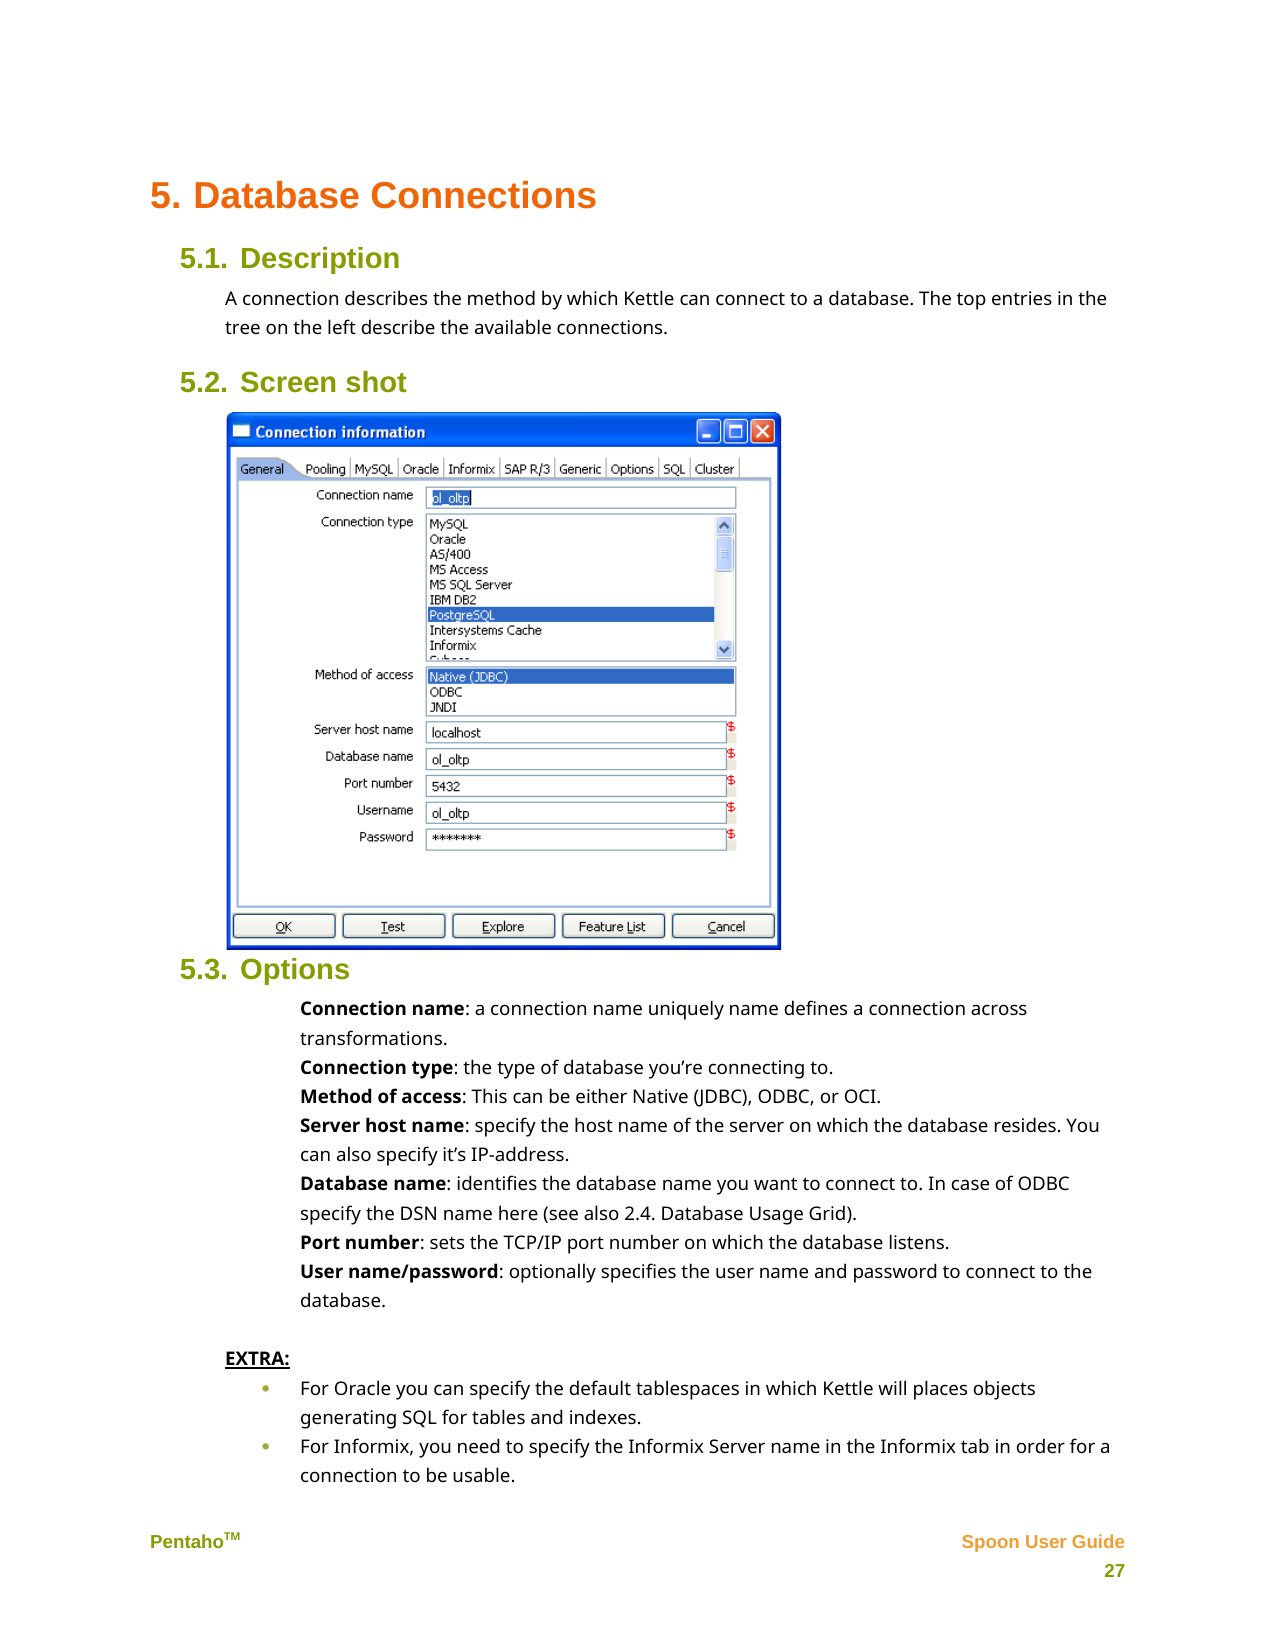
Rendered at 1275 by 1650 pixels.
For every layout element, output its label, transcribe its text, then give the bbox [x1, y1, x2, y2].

picture [226, 412, 782, 950]
text Connection type: the type of database you’re connecting to. [300, 1051, 1125, 1080]
text Connection name: a connection name uniquely name defines a connection across transformations. [300, 992, 1125, 1051]
text A connection describes the method by which Kettle can connect to a database. The top entries in the tree on the left describe the available connections. [225, 282, 1125, 340]
subtitle Options [179, 950, 1125, 986]
text EXTRA: [225, 1342, 1125, 1372]
subtitle Database Connections [150, 181, 1125, 216]
list For Oracle you can specify the default tablespaces in which Kettle will places objects generating SQL for tables and indexes. [262, 1372, 1125, 1430]
text Port number: sets the TCP/IP port number on which the database listens. [300, 1226, 1125, 1255]
text Method of access: This can be either Native (JDBC), ODBC, or OCI. [300, 1080, 1125, 1109]
text Server host name: specify the host name of the server on which the database resides. You can also specify it’s IP-address. [300, 1109, 1125, 1167]
subtitle Screen shot [179, 365, 1125, 400]
text User name/password: optionally specifies the user name and password to connect to the database. [300, 1255, 1125, 1313]
subtitle Description [179, 241, 1125, 275]
text Database name: identifies the database name you want to connect to. In case of ODBC specify the DSN name here (see also 2.4. Database Usage Grid). [300, 1167, 1125, 1226]
list For Informix, you need to specify the Informix Server name in the Informix tab in order for a connection to be usable. [262, 1430, 1125, 1488]
